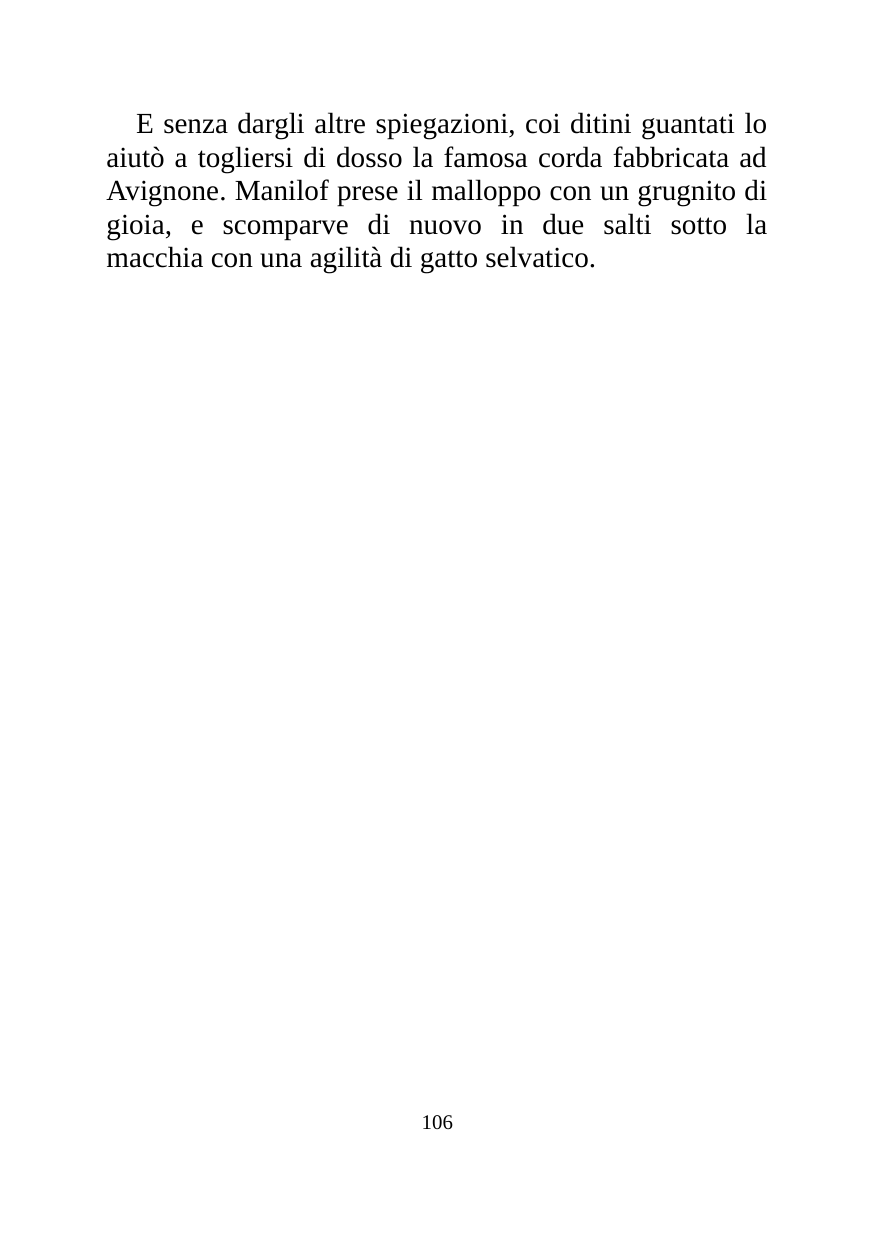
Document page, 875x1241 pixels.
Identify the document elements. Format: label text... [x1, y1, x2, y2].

text E senza dargli altre spiegazioni, coi ditini guantati lo aiutò a togliersi di dosso la famosa corda fabbricata ad Avignone. Manilof prese il malloppo con un grugnito di gioia, e scomparve di nuovo in due salti sotto la macchia con una agilità di gatto selvatico. [106, 106, 768, 274]
